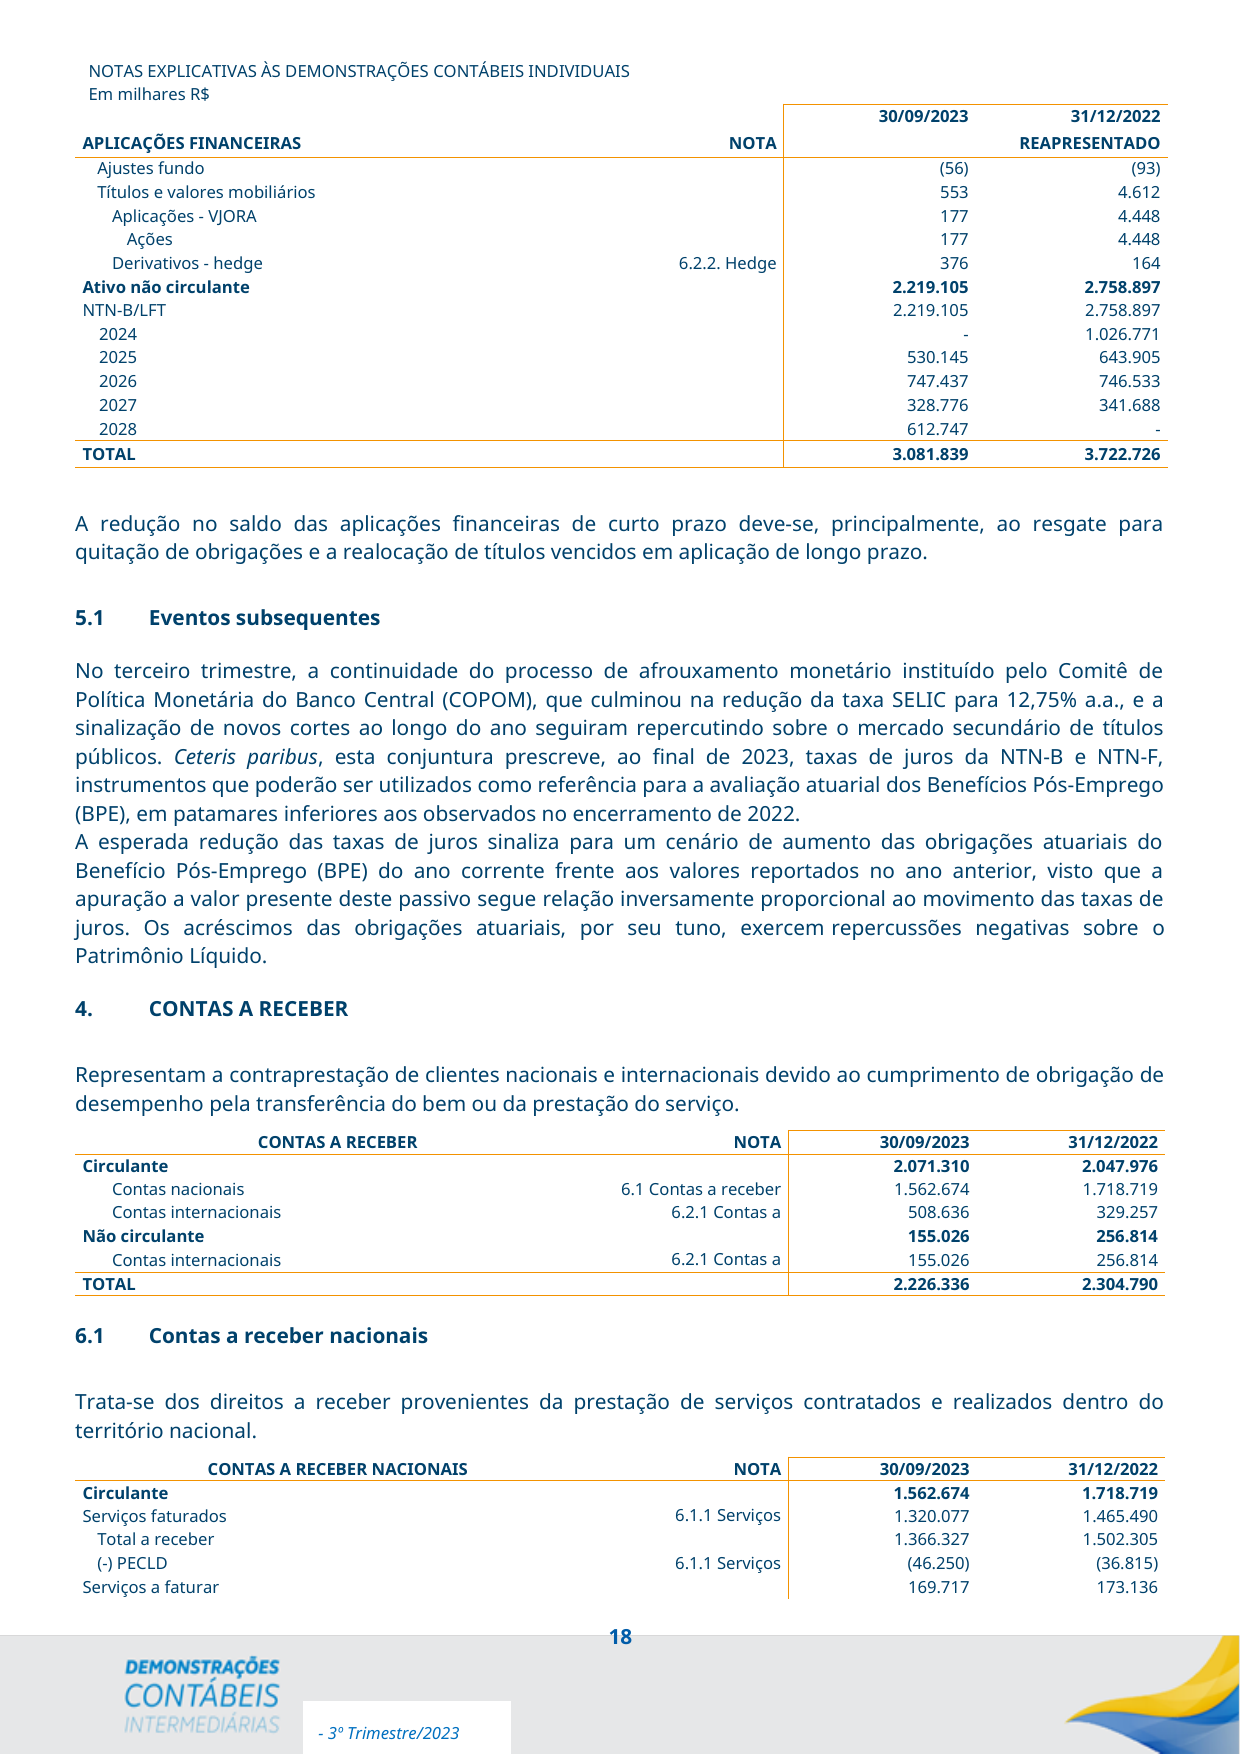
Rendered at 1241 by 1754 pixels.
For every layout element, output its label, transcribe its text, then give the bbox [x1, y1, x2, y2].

table_cell 341.688 [976, 393, 1168, 417]
table_cell [592, 275, 783, 298]
table_header [75, 111, 592, 130]
table_cell [592, 393, 783, 417]
subtitle CONTAS A RECEBER [75, 994, 1165, 1023]
table_cell 2.758.897 [976, 275, 1168, 298]
table_cell [592, 158, 783, 180]
table_cell Contas nacionais [75, 1177, 600, 1201]
table_header NOTA [600, 1130, 788, 1153]
table_cell Títulos e valores mobiliários [75, 180, 592, 204]
table_cell (93) [976, 158, 1168, 180]
table_cell Derivativos - hedge [75, 251, 592, 275]
table_cell 4.612 [976, 180, 1168, 204]
text Representam a contraprestação de clientes nacionais e internacionais devido ao cumprimento de obrigação de desempenho pela transferência do bem ou da prestação do serviço. [75, 1060, 1165, 1117]
table_cell 4.448 [976, 204, 1168, 227]
table_cell [592, 369, 783, 393]
table_cell 2025 [75, 346, 592, 369]
table_cell 256.814 [977, 1224, 1165, 1248]
table_cell REAPRESENTADO [976, 130, 1168, 157]
table_cell Aplicações - VJORA [75, 204, 592, 227]
table_header 31/12/2022 [976, 105, 1168, 130]
table_cell [592, 299, 783, 322]
table_header NOTA [600, 1457, 788, 1480]
table_cell 1.562.674 [789, 1481, 977, 1504]
table_cell 3.722.726 [976, 441, 1168, 467]
table_cell [784, 130, 976, 157]
table_cell 2.219.105 [784, 275, 976, 298]
table_cell 1.320.077 [789, 1504, 977, 1528]
table_cell Circulante [75, 1155, 600, 1177]
table_header 30/09/2023 [789, 1131, 977, 1153]
table_cell NTN-B/LFT [75, 299, 592, 322]
table_cell Contas internacionais [75, 1248, 600, 1272]
table_cell 155.026 [789, 1248, 977, 1272]
table_cell Serviços a faturar [75, 1575, 600, 1598]
table_cell 2027 [75, 393, 592, 417]
table_cell 2.047.976 [977, 1155, 1165, 1177]
table_header 30/09/2023 [789, 1458, 977, 1480]
table_cell APLICAÇÕES FINANCEIRAS [75, 130, 592, 157]
table_cell 1.562.674 [789, 1177, 977, 1201]
table_cell [592, 441, 783, 467]
table_cell 1.502.305 [977, 1528, 1165, 1551]
table_cell 2024 [75, 322, 592, 346]
table_cell 6.1.1 [600, 1504, 788, 1528]
table_cell 169.717 [789, 1575, 977, 1598]
table_cell [600, 1481, 788, 1504]
table_cell 1.718.719 [977, 1177, 1165, 1201]
table_cell 2.226.336 [789, 1273, 977, 1295]
table_header 31/12/2022 [977, 1131, 1165, 1153]
table_cell - [976, 417, 1168, 440]
text 5.1 Eventos subsequentes [75, 603, 1165, 632]
table_cell 508.636 [789, 1201, 977, 1224]
table_header 30/09/2023 [784, 111, 976, 130]
table_cell [600, 1224, 788, 1248]
text A redução no saldo das aplicações financeiras de curto prazo deve-se, principalmente, ao resgate para quitação de obrigações e a realocação de títulos vencidos em aplicação de longo prazo. [75, 509, 1165, 566]
table_cell (56) [784, 158, 976, 180]
table_cell 256.814 [977, 1248, 1165, 1272]
table_cell Ações [75, 228, 592, 251]
table_cell 1.718.719 [977, 1481, 1165, 1504]
table_cell 2026 [75, 369, 592, 393]
text A esperada redução das taxas de juros sinaliza para um cenário de aumento das obrigações atuariais do Benefício Pós-Emprego (BPE) do ano corrente frente aos valores reportados no ano anterior, visto que a apuração a valor presente deste passivo segue relação inversamente proporcional ao movimento das taxas de juros. Os acréscimos das obrigações atuariais, por seu tuno, exercem repercussões negativas sobre o Patrimônio Líquido. [75, 827, 1165, 969]
table_cell 329.257 [977, 1201, 1165, 1224]
table_cell - [784, 322, 976, 346]
table_cell TOTAL [75, 441, 592, 467]
table_cell 530.145 [784, 346, 976, 369]
table_cell 2.219.105 [784, 299, 976, 322]
table_cell [592, 228, 783, 251]
text Trata-se dos direitos a receber provenientes da prestação de serviços contratados e realizados dentro do território nacional. [75, 1387, 1165, 1444]
table_cell (46.250) [789, 1551, 977, 1575]
table_cell 6.2.1 [600, 1248, 788, 1272]
table_cell Ativo não circulante [75, 275, 592, 298]
table_cell [592, 180, 783, 204]
table_cell 328.776 [784, 393, 976, 417]
table_cell 3.081.839 [784, 441, 976, 467]
table_cell 4.448 [976, 228, 1168, 251]
table_cell [592, 417, 783, 440]
table_cell Circulante [75, 1481, 600, 1504]
table_cell 6.1.1 [600, 1551, 788, 1575]
table_header [592, 111, 783, 130]
table_cell Contas internacionais [75, 1201, 600, 1224]
table_cell [600, 1155, 788, 1177]
table_cell 164 [976, 251, 1168, 275]
table_cell 6.2.2 [592, 251, 783, 275]
table_cell [600, 1528, 788, 1551]
table_header 31/12/2022 [977, 1458, 1165, 1480]
table_cell 612.747 [784, 417, 976, 440]
table_cell 747.437 [784, 369, 976, 393]
table_cell Total a receber [75, 1528, 600, 1551]
table_cell Ajustes fundo [75, 158, 592, 180]
table_cell [600, 1575, 788, 1598]
table_cell 6.1 [600, 1177, 788, 1201]
table_cell Não circulante [75, 1224, 600, 1248]
table_cell NOTA [592, 130, 783, 157]
table_cell 1.366.327 [789, 1528, 977, 1551]
table_cell 2.304.790 [977, 1273, 1165, 1295]
table_cell 173.136 [977, 1575, 1165, 1598]
table_cell 6.2.1 [600, 1201, 788, 1224]
table_cell 177 [784, 228, 976, 251]
text 6.1 Contas a receber nacionais [75, 1321, 1165, 1350]
table_cell 746.533 [976, 369, 1168, 393]
table_cell 2.071.310 [789, 1155, 977, 1177]
table_cell 376 [784, 251, 976, 275]
table_cell [592, 346, 783, 369]
table_cell Serviços faturados [75, 1504, 600, 1528]
table_header CONTAS A RECEBER [75, 1130, 600, 1153]
table_cell 643.905 [976, 346, 1168, 369]
table_cell 2.758.897 [976, 299, 1168, 322]
table_cell [592, 204, 783, 227]
text No terceiro trimestre, a continuidade do processo de afrouxamento monetário instituído pelo Comitê de Política Monetária do Banco Central (COPOM), que culminou na redução da taxa SELIC para 12,75% a.a., e a sinalização de novos cortes ao longo do ano seguiram repercutindo sobre o mercado secundário de títulos públicos. Ceteris paribus, esta conjuntura prescreve, ao final de 2023, taxas de juros da NTN-B e NTN-F, instrumentos que poderão ser utilizados como referência para a avaliação atuarial dos Benefícios Pós-Emprego (BPE), em patamares inferiores aos observados no encerramento de 2022. [75, 657, 1165, 827]
table_cell 177 [784, 204, 976, 227]
table_cell [592, 322, 783, 346]
table_header CONTAS A RECEBER NACIONAIS [75, 1457, 600, 1480]
table_cell 2028 [75, 417, 592, 440]
table_cell (-) PECLD [75, 1551, 600, 1575]
table_cell 1.465.490 [977, 1504, 1165, 1528]
table_cell [600, 1273, 788, 1295]
table_cell 1.026.771 [976, 322, 1168, 346]
table_cell (36.815) [977, 1551, 1165, 1575]
table_cell 553 [784, 180, 976, 204]
table_cell TOTAL [75, 1273, 600, 1295]
table_cell 155.026 [789, 1224, 977, 1248]
